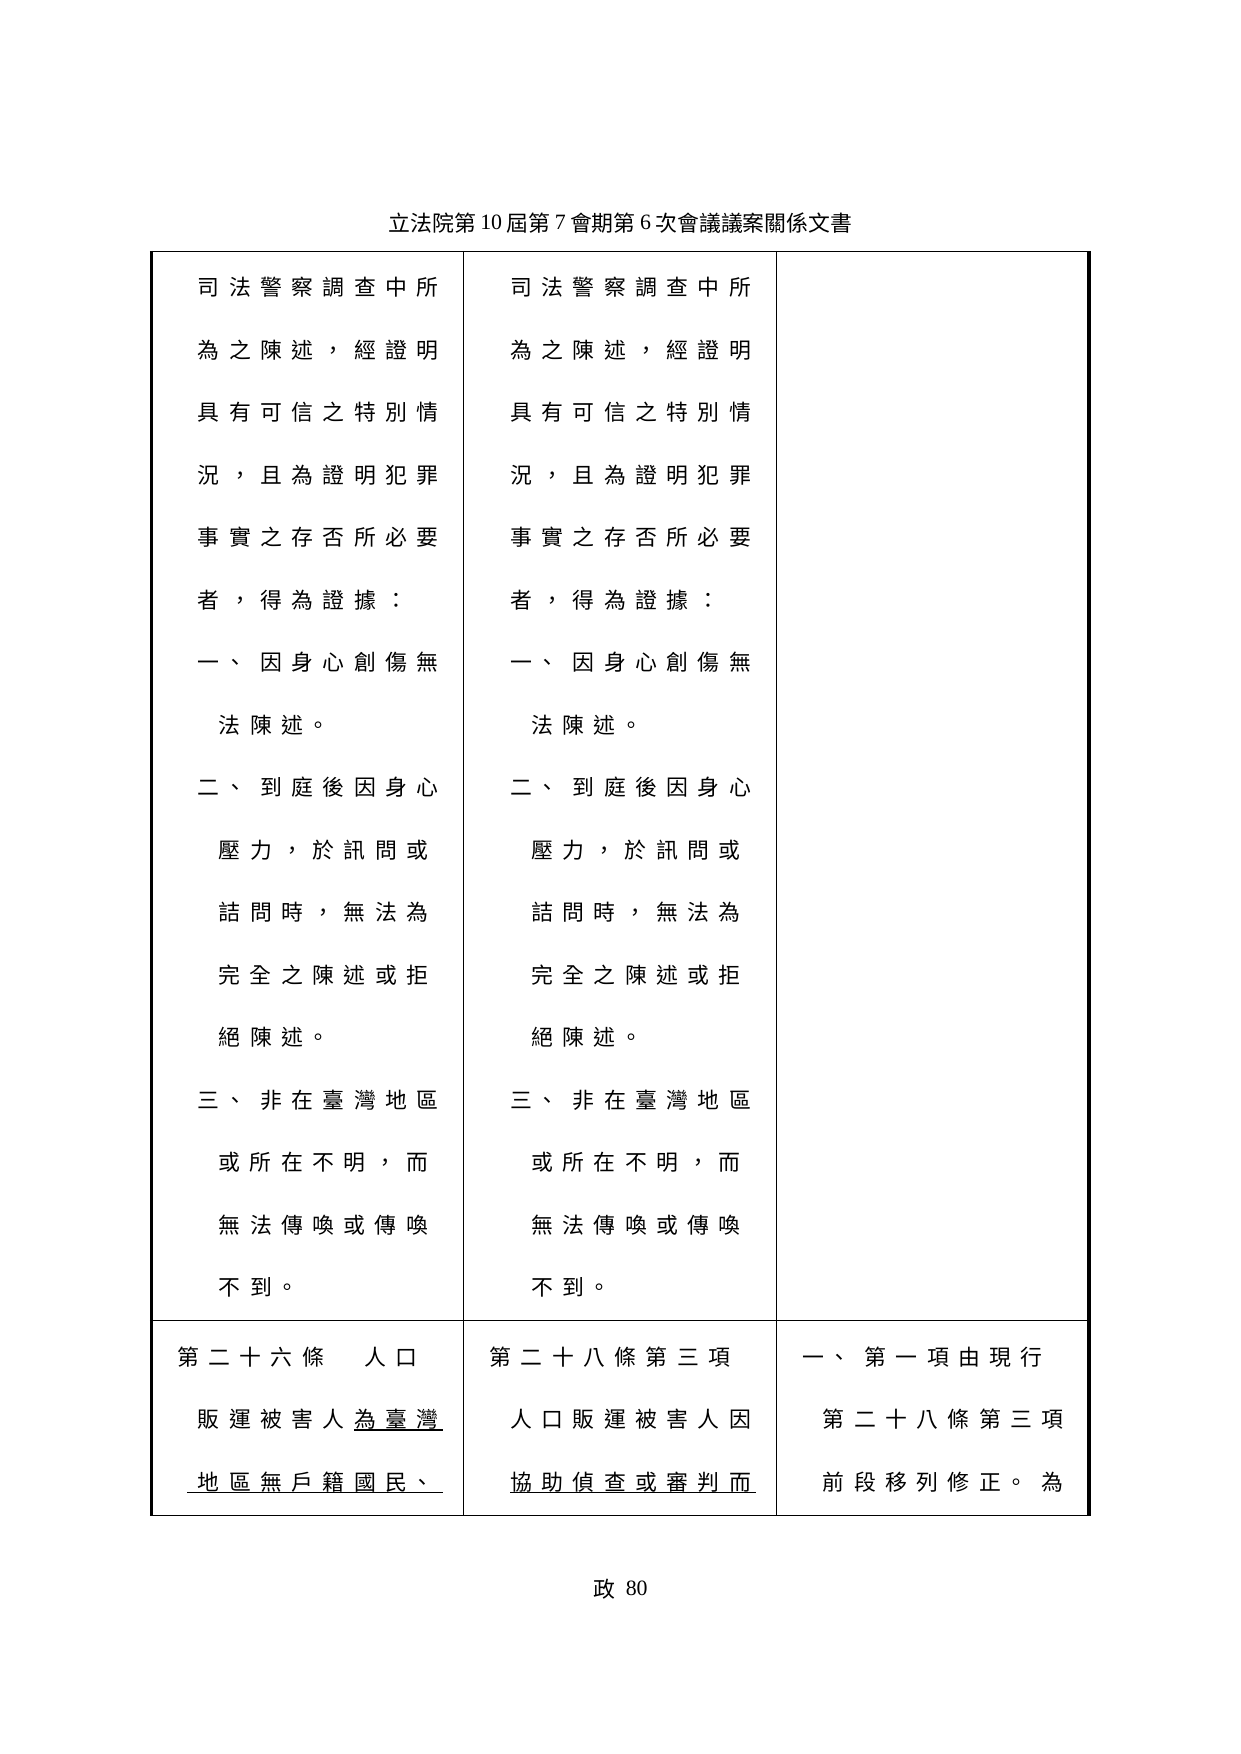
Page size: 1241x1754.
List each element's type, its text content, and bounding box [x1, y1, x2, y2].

table_cell 司法警察調查中所為之陳述，經證明具有可信之特別情況，且為證明犯罪事實之存否所必要者，得為證據： 一、因身心創傷無法陳述。 二、到庭後因身心壓力，於訊問或詰問時，無法為完全之陳述或拒絕陳述。 三、非在臺灣地區或所在不明，而無法傳喚或傳喚不到。 [153, 252, 463, 1320]
table_cell [777, 252, 1087, 1320]
table_cell 一、第一項由現行第二十八條第三項前段移列修正。為 [777, 1321, 1087, 1514]
table_cell 第二十六條 人口販運被害人為臺灣地區無戶籍國民、 [153, 1321, 463, 1514]
table_cell 第二十八條第三項 人口販運被害人因協助偵查或審判而 [464, 1321, 776, 1514]
table_cell 司法警察調查中所為之陳述，經證明具有可信之特別情況，且為證明犯罪事實之存否所必要者，得為證據： 一、因身心創傷無法陳述。 二、到庭後因身心壓力，於訊問或詰問時，無法為完全之陳述或拒絕陳述。 三、非在臺灣地區或所在不明，而無法傳喚或傳喚不到。 [464, 252, 776, 1320]
